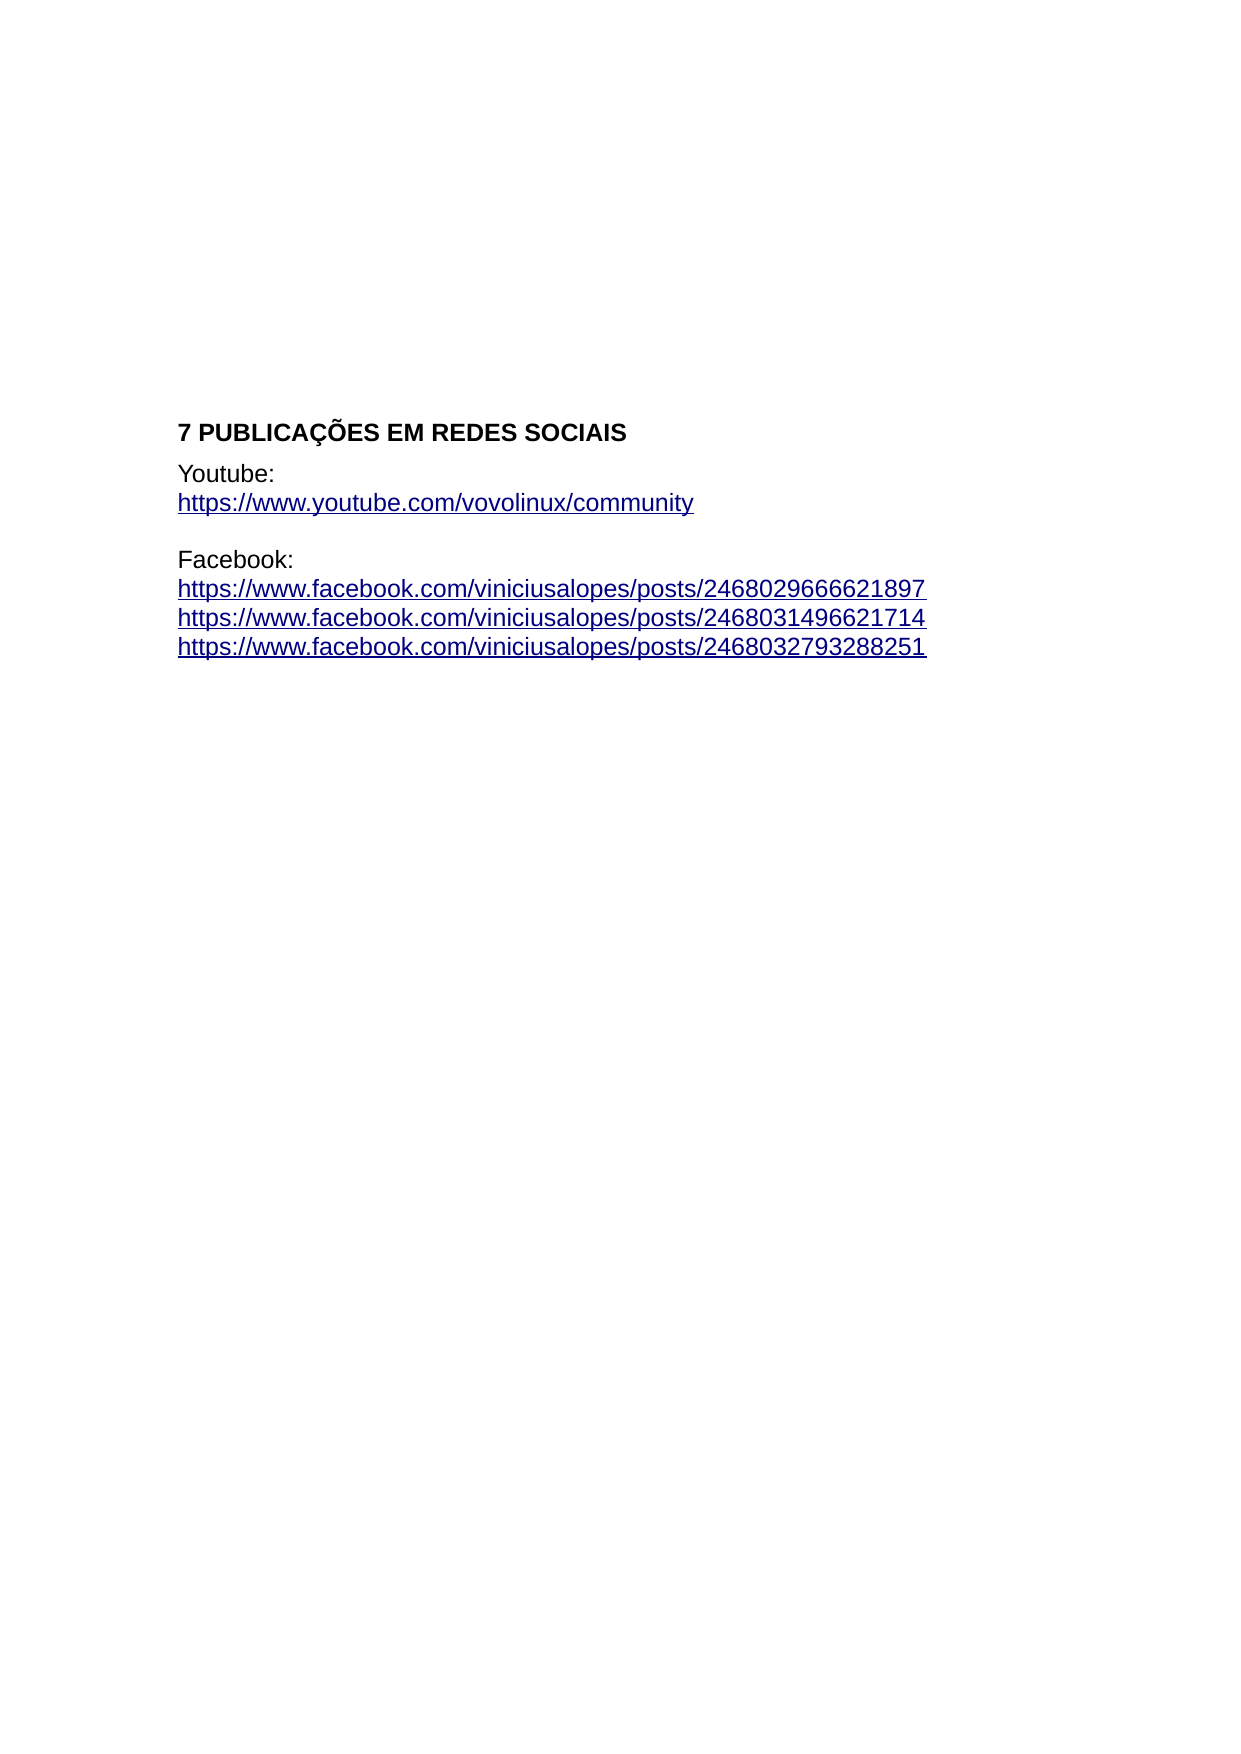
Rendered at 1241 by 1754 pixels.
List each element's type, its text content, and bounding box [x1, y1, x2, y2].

text https://www.facebook.com/viniciusalopes/posts/2468029666621897 [177, 574, 1122, 603]
text https://www.facebook.com/viniciusalopes/posts/2468032793288251 [177, 632, 1122, 660]
text Facebook: [177, 545, 1122, 574]
text https://www.facebook.com/viniciusalopes/posts/2468031496621714 [177, 603, 1122, 632]
text https://www.youtube.com/vovolinux/community [177, 488, 1122, 517]
text Youtube: [177, 459, 1122, 488]
subtitle PUBLICAÇÕES EM REDES SOCIAIS [177, 418, 1122, 447]
